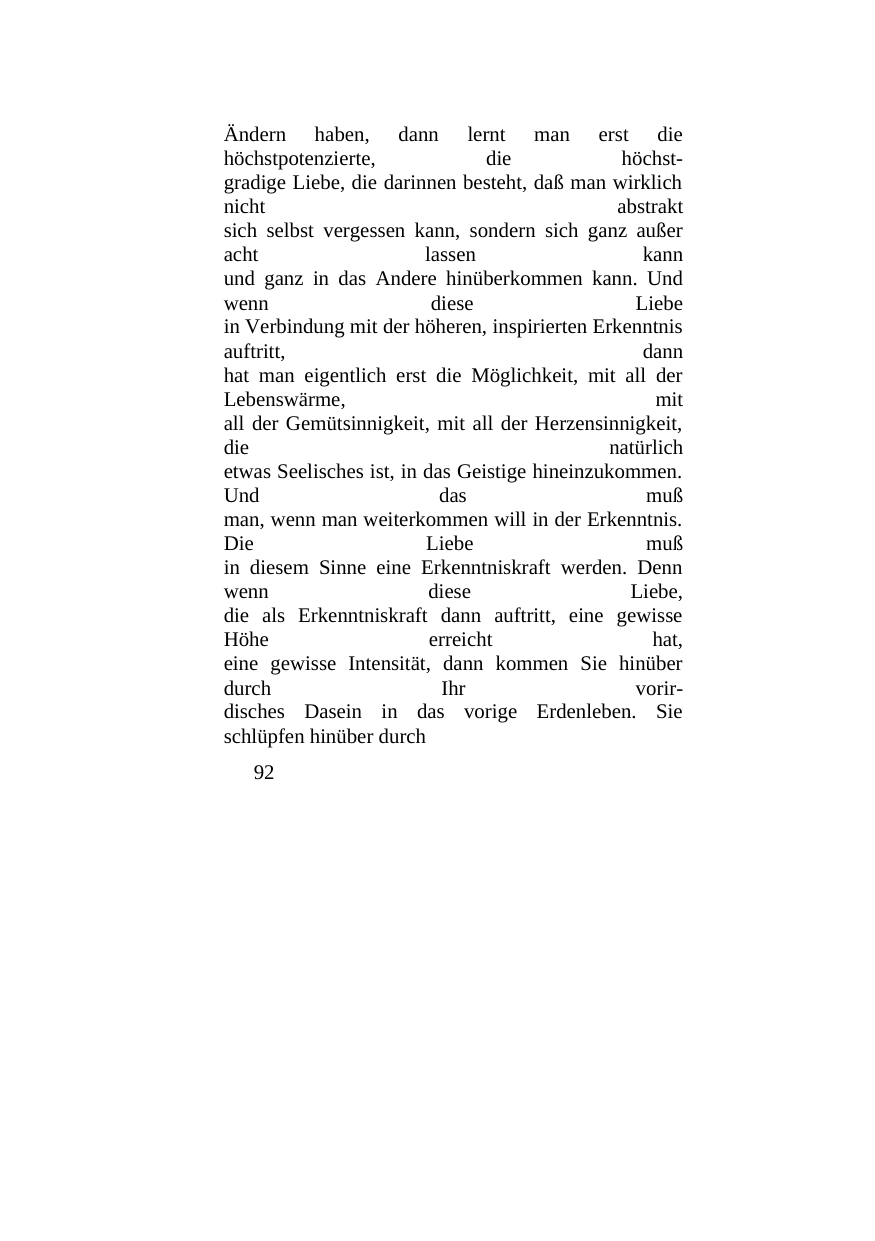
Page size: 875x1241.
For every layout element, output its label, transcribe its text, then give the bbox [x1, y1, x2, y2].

text Ändern haben, dann lernt man erst die höchstpotenzierte, die höchst- gradige Liebe, die darinnen besteht, daß man wirklich nicht abstrakt sich selbst vergessen kann, sondern sich ganz außer acht lassen kann und ganz in das Andere hinüberkommen kann. Und wenn diese Liebe in Verbindung mit der höheren, inspirierten Erkenntnis auftritt, dann hat man eigentlich erst die Möglichkeit, mit all der Lebenswärme, mit all der Gemütsinnigkeit, mit all der Herzensinnigkeit, die natürlich etwas Seelisches ist, in das Geistige hineinzukommen. Und das muß man, wenn man weiterkommen will in der Erkenntnis. Die Liebe muß in diesem Sinne eine Erkenntniskraft werden. Denn wenn diese Liebe, die als Erkenntniskraft dann auftritt, eine gewisse Höhe erreicht hat, eine gewisse Intensität, dann kommen Sie hinüber durch Ihr vorir- disches Dasein in das vorige Erdenleben. Sie schlüpfen hinüber durch [223, 122, 683, 748]
text 92 [253, 760, 683, 784]
